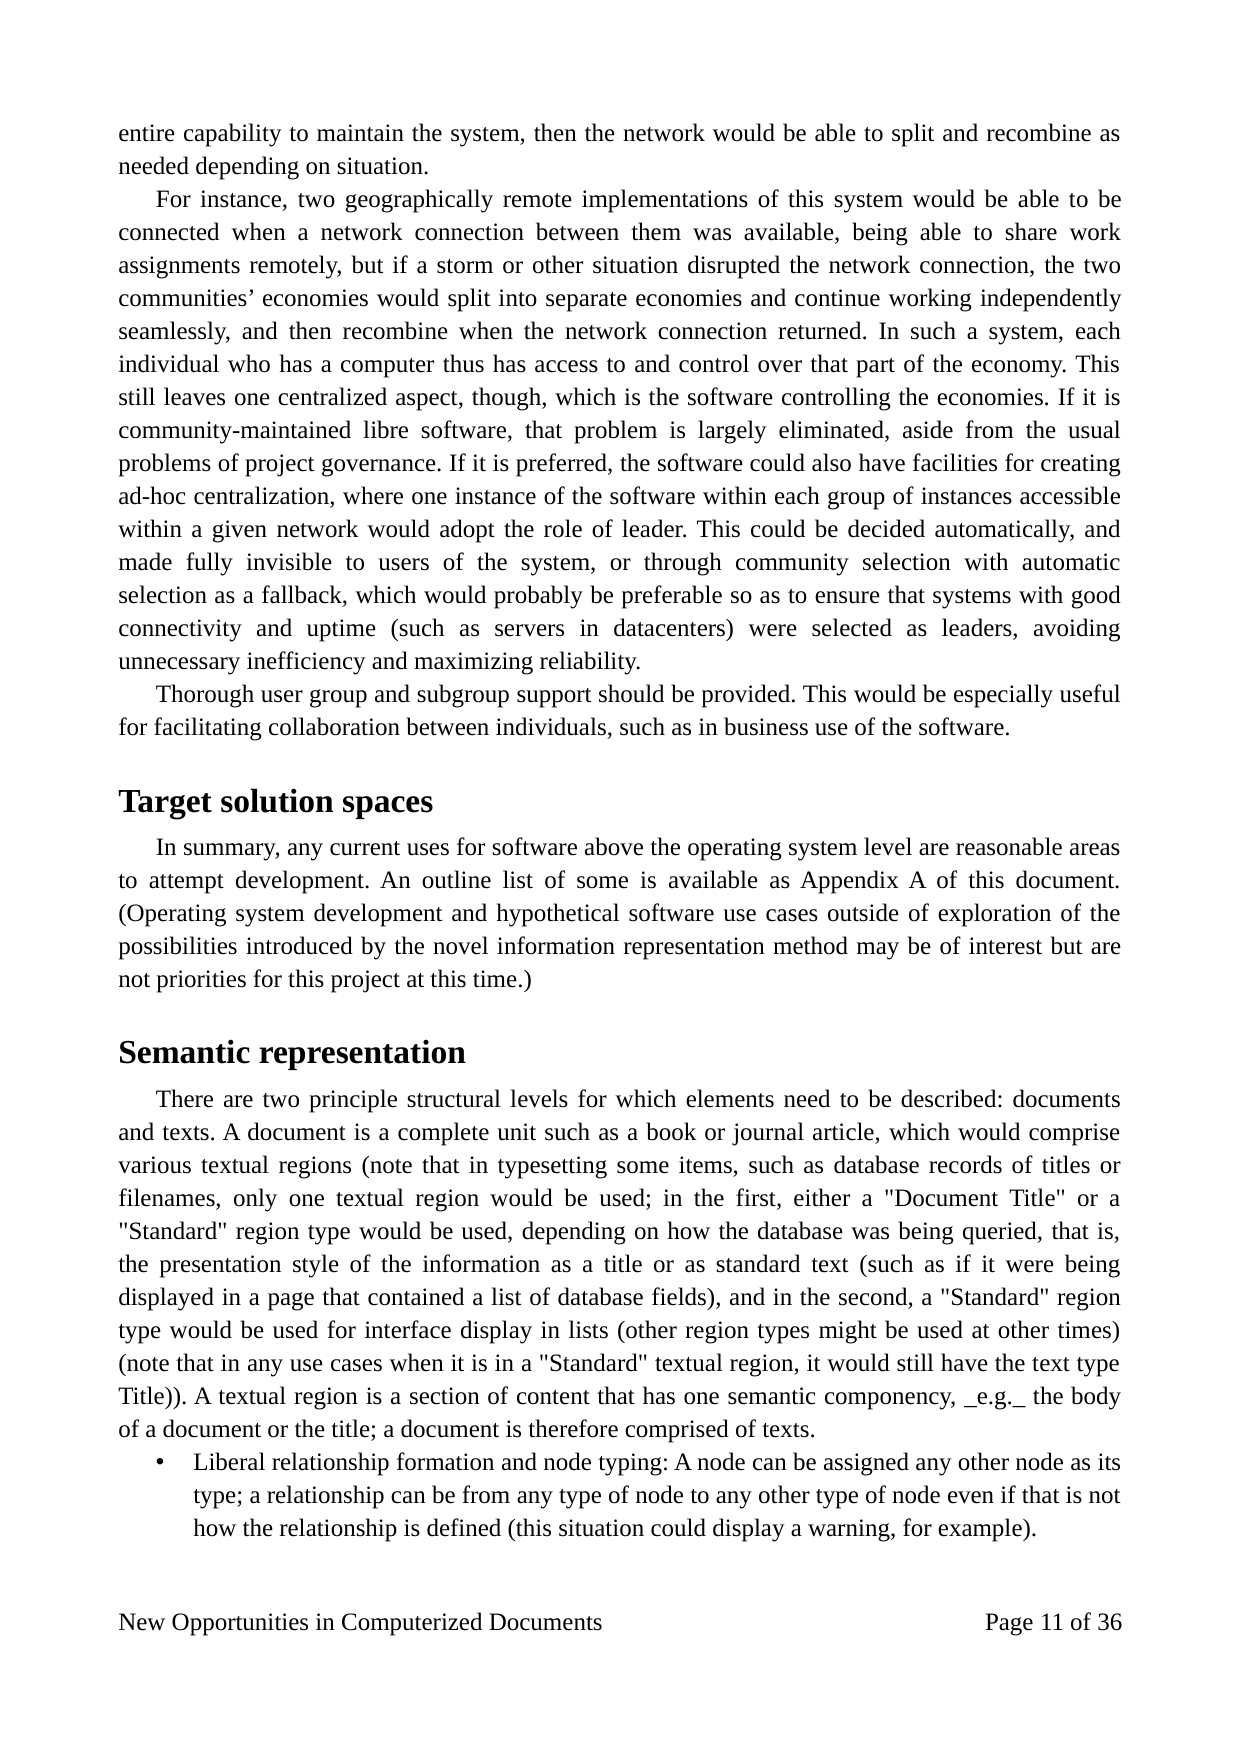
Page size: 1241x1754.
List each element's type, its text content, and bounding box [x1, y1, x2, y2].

text In summary, any current uses for software above the operating system level are reasonable areas to attempt development. An outline list of some is available as Appendix A of this document. (Operating system development and hypothetical software use cases outside of exploration of the possibilities introduced by the novel information representation method may be of interest but are not priorities for this project at this time.) [118, 832, 1122, 993]
text For instance, two geographically remote implementations of this system would be able to be connected when a network connection between them was available, being able to share work assignments remotely, but if a storm or other situation disrupted the network connection, the two communities’ economies would split into separate economies and continue working independently seamlessly, and then recombine when the network connection returned. In such a system, each individual who has a computer thus has access to and control over that part of the economy. This still leaves one centralized aspect, though, which is the software controlling the economies. If it is community-maintained libre software, that problem is largely eliminated, aside from the usual problems of project governance. If it is preferred, the software could also have facilities for creating ad-hoc centralization, where one instance of the software within each group of instances accessible within a given network would adopt the role of leader. This could be decided automatically, and made fully invisible to users of the system, or through community selection with automatic selection as a fallback, which would probably be preferable so as to ensure that systems with good connectivity and uptime (such as servers in datacenters) were selected as leaders, avoiding unnecessary inefficiency and maximizing reliability. [118, 184, 1122, 675]
subtitle Target solution spaces [118, 781, 1122, 819]
list Liberal relationship formation and node typing: A node can be assigned any other node as its type; a relationship can be from any type of node to any other type of node even if that is not how the relationship is defined (this situation could display a warning, for example). [156, 1447, 1122, 1542]
text There are two principle structural levels for which elements need to be described: documents and texts. A document is a complete unit such as a book or journal article, which would comprise various textual regions (note that in typesetting some items, such as database records of titles or filenames, only one textual region would be used; in the first, either a "Document Title" or a "Standard" region type would be used, depending on how the database was being queried, that is, the presentation style of the information as a title or as standard text (such as if it were being displayed in a page that contained a list of database fields), and in the second, a "Standard" region type would be used for interface display in lists (other region types might be used at other times) (note that in any use cases when it is in a "Standard" textual region, it would still have the text type Title)). A textual region is a section of content that has one semantic componency, _e.g._ the body of a document or the title; a document is therefore comprised of texts. [118, 1084, 1122, 1443]
text Thorough user group and subgroup support should be provided. This would be especially useful for facilitating collaboration between individuals, such as in business use of the software. [118, 679, 1122, 741]
text entire capability to maintain the system, then the network would be able to split and recombine as needed depending on situation. [118, 118, 1122, 180]
subtitle Semantic representation [118, 1033, 1122, 1071]
